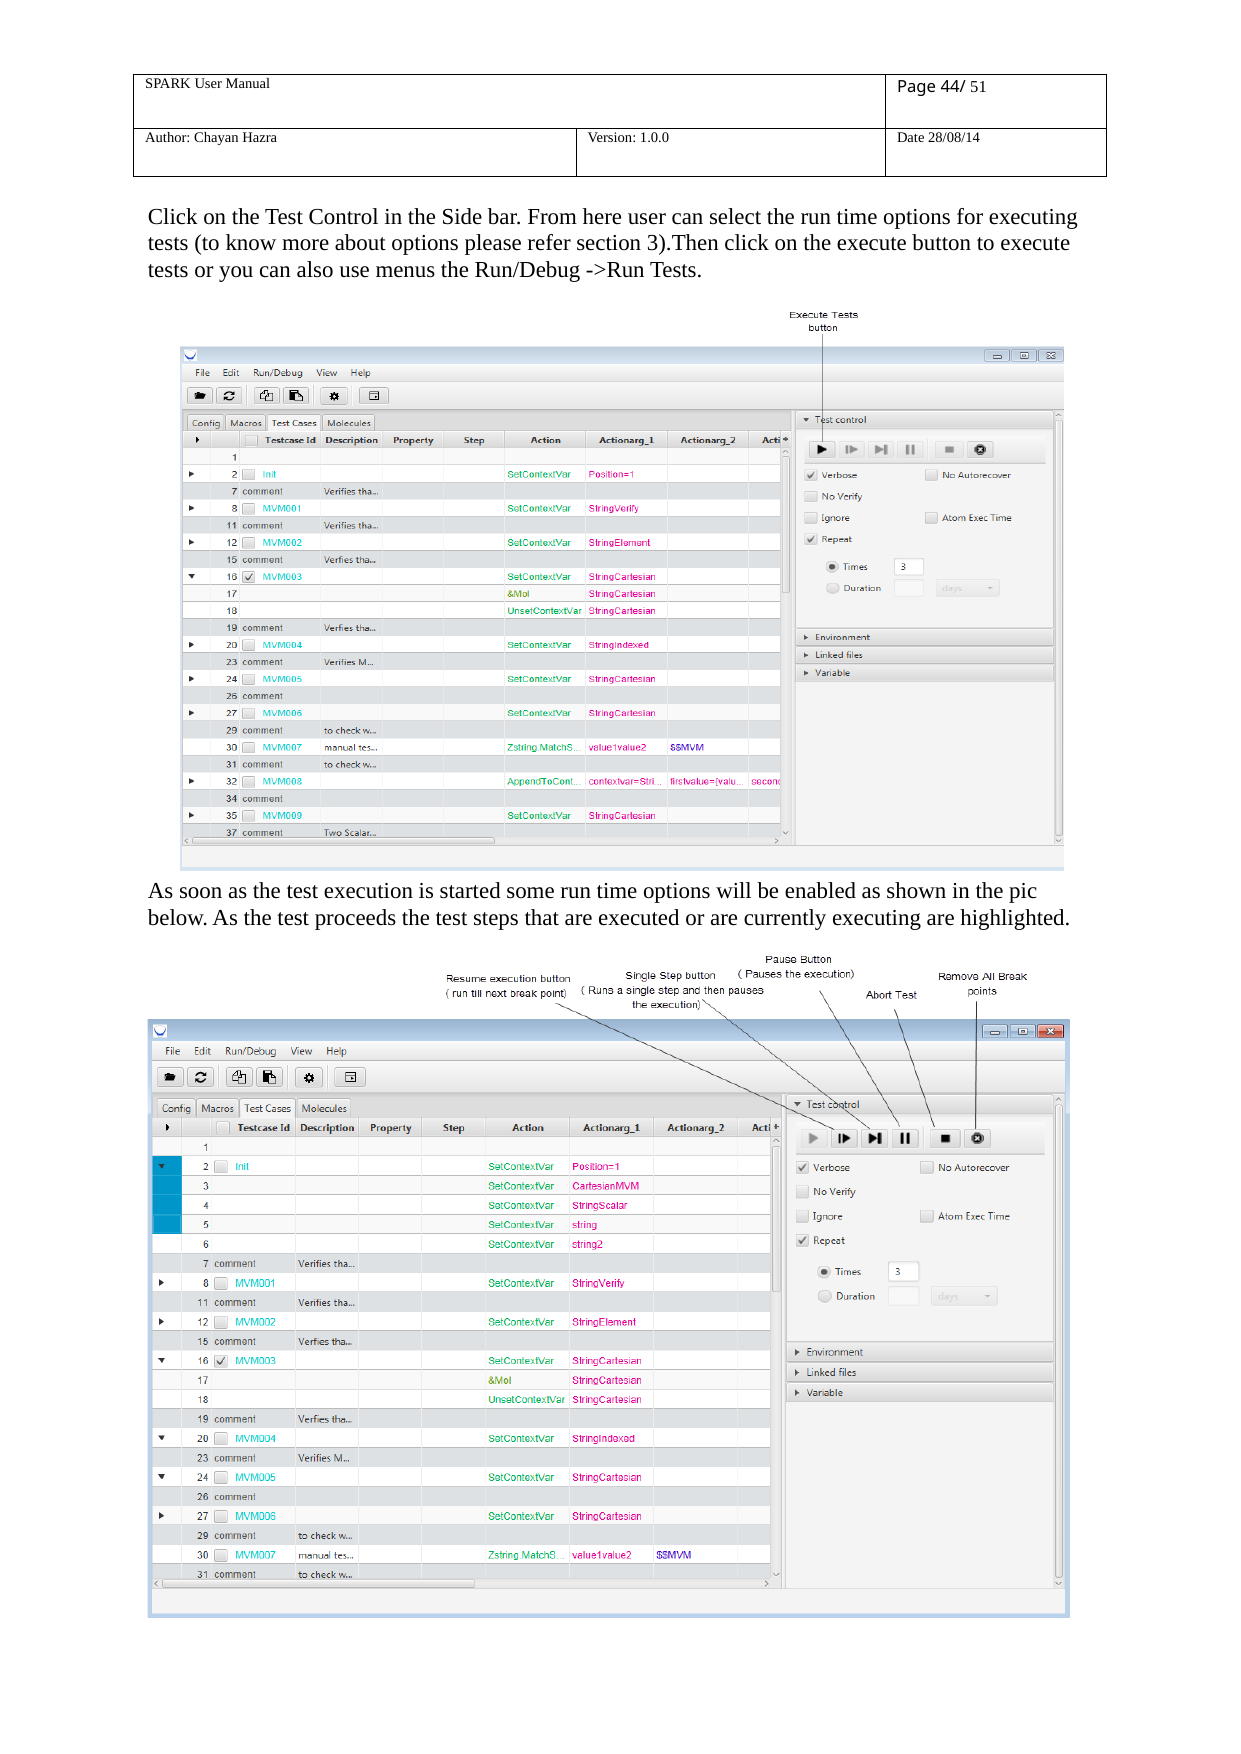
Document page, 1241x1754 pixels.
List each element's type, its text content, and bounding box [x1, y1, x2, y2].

text Click on the Test Control in the Side bar. From here user can select the run time options for executing tests (to know more about options please refer section 3).Then click on the execute button to execute tests or you can also use menus the Run/Debug ->Run Tests. [148, 203, 1092, 282]
picture [147, 948, 1070, 1618]
picture [180, 305, 1064, 871]
text As soon as the test execution is started some run time options will be enabled as shown in the pic below. As the test proceeds the test steps that are executed or are currently executing are highlighted. [148, 877, 1092, 930]
